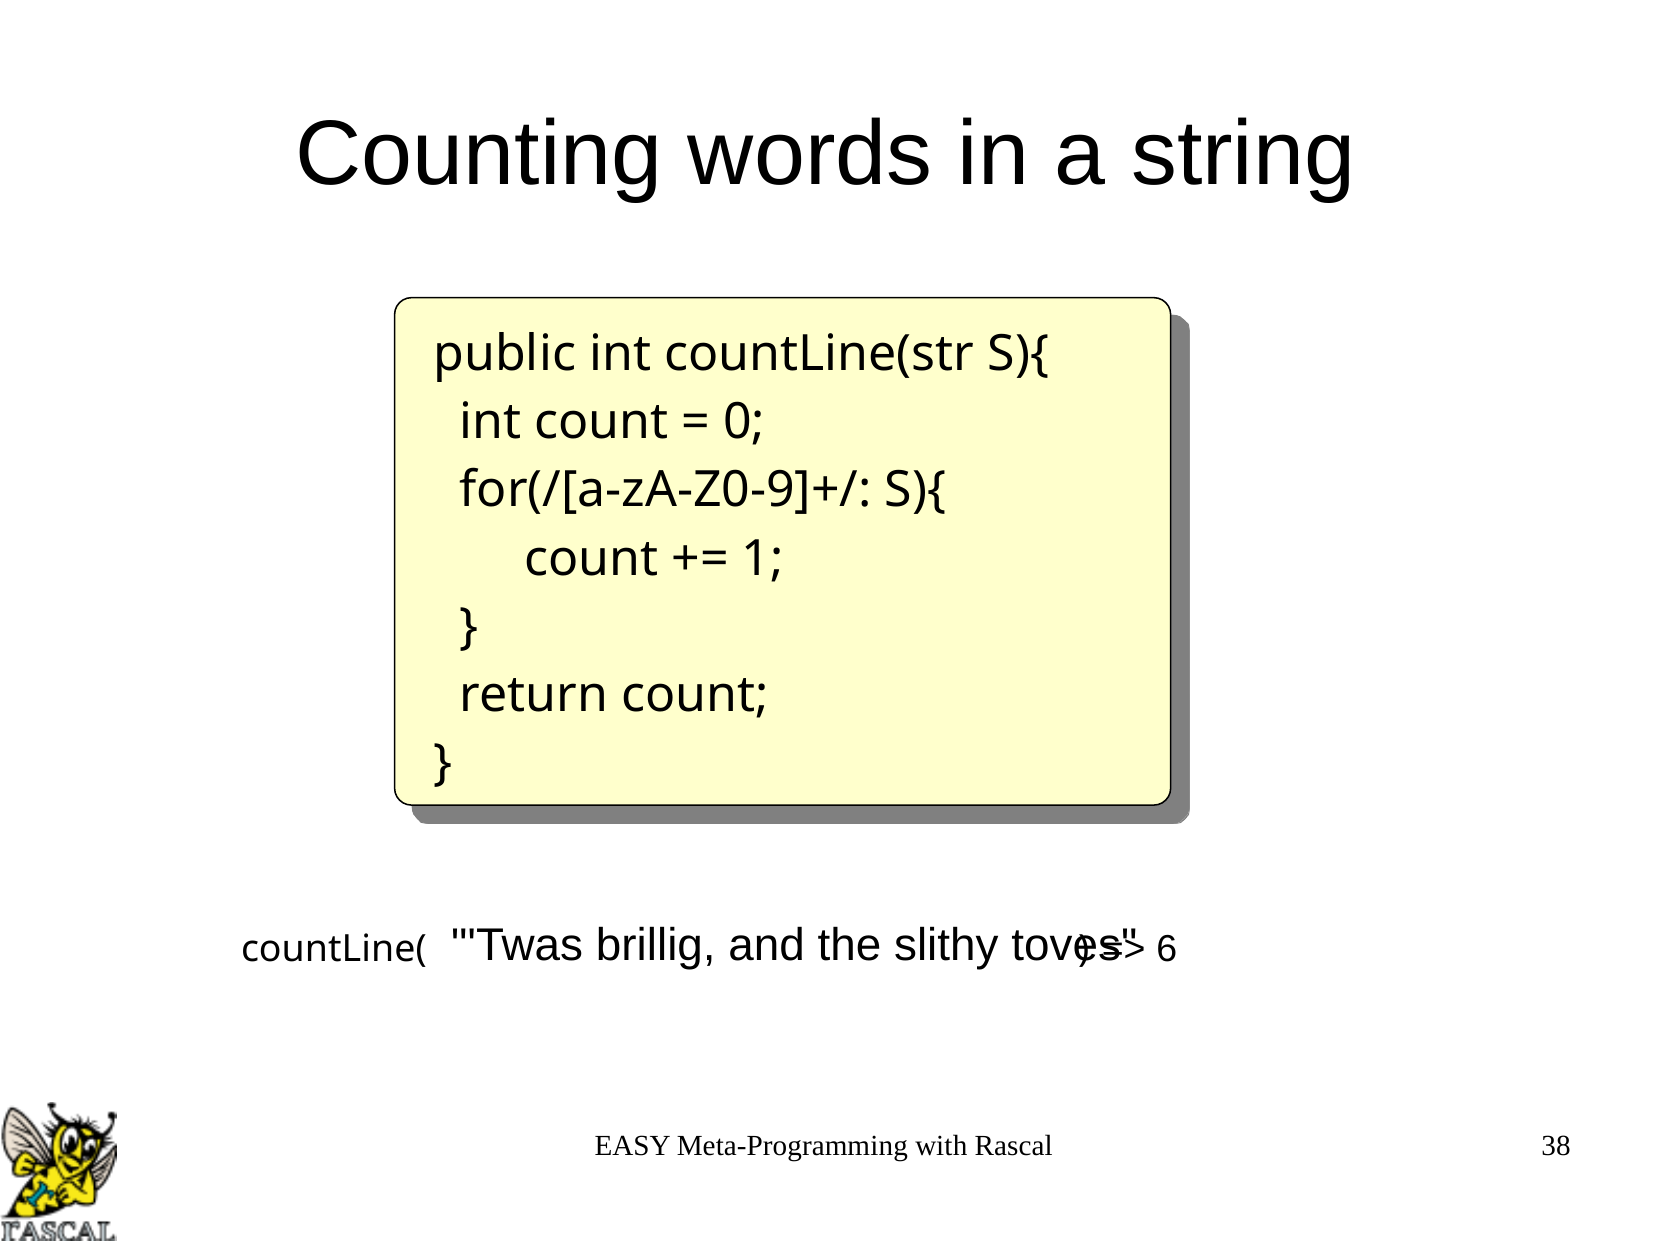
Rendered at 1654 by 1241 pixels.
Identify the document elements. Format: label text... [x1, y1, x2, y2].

text_box public int countLine(str S){ int count = 0; for(/[a-zA-Z0-9]+/: S){ count += 1; } return count; } [418, 309, 1185, 811]
text_box countLine( ) => 6 [226, 914, 1290, 982]
title Counting words in a string [82, 49, 1571, 257]
text_box [394, 297, 1170, 806]
picture [0, 1102, 117, 1241]
